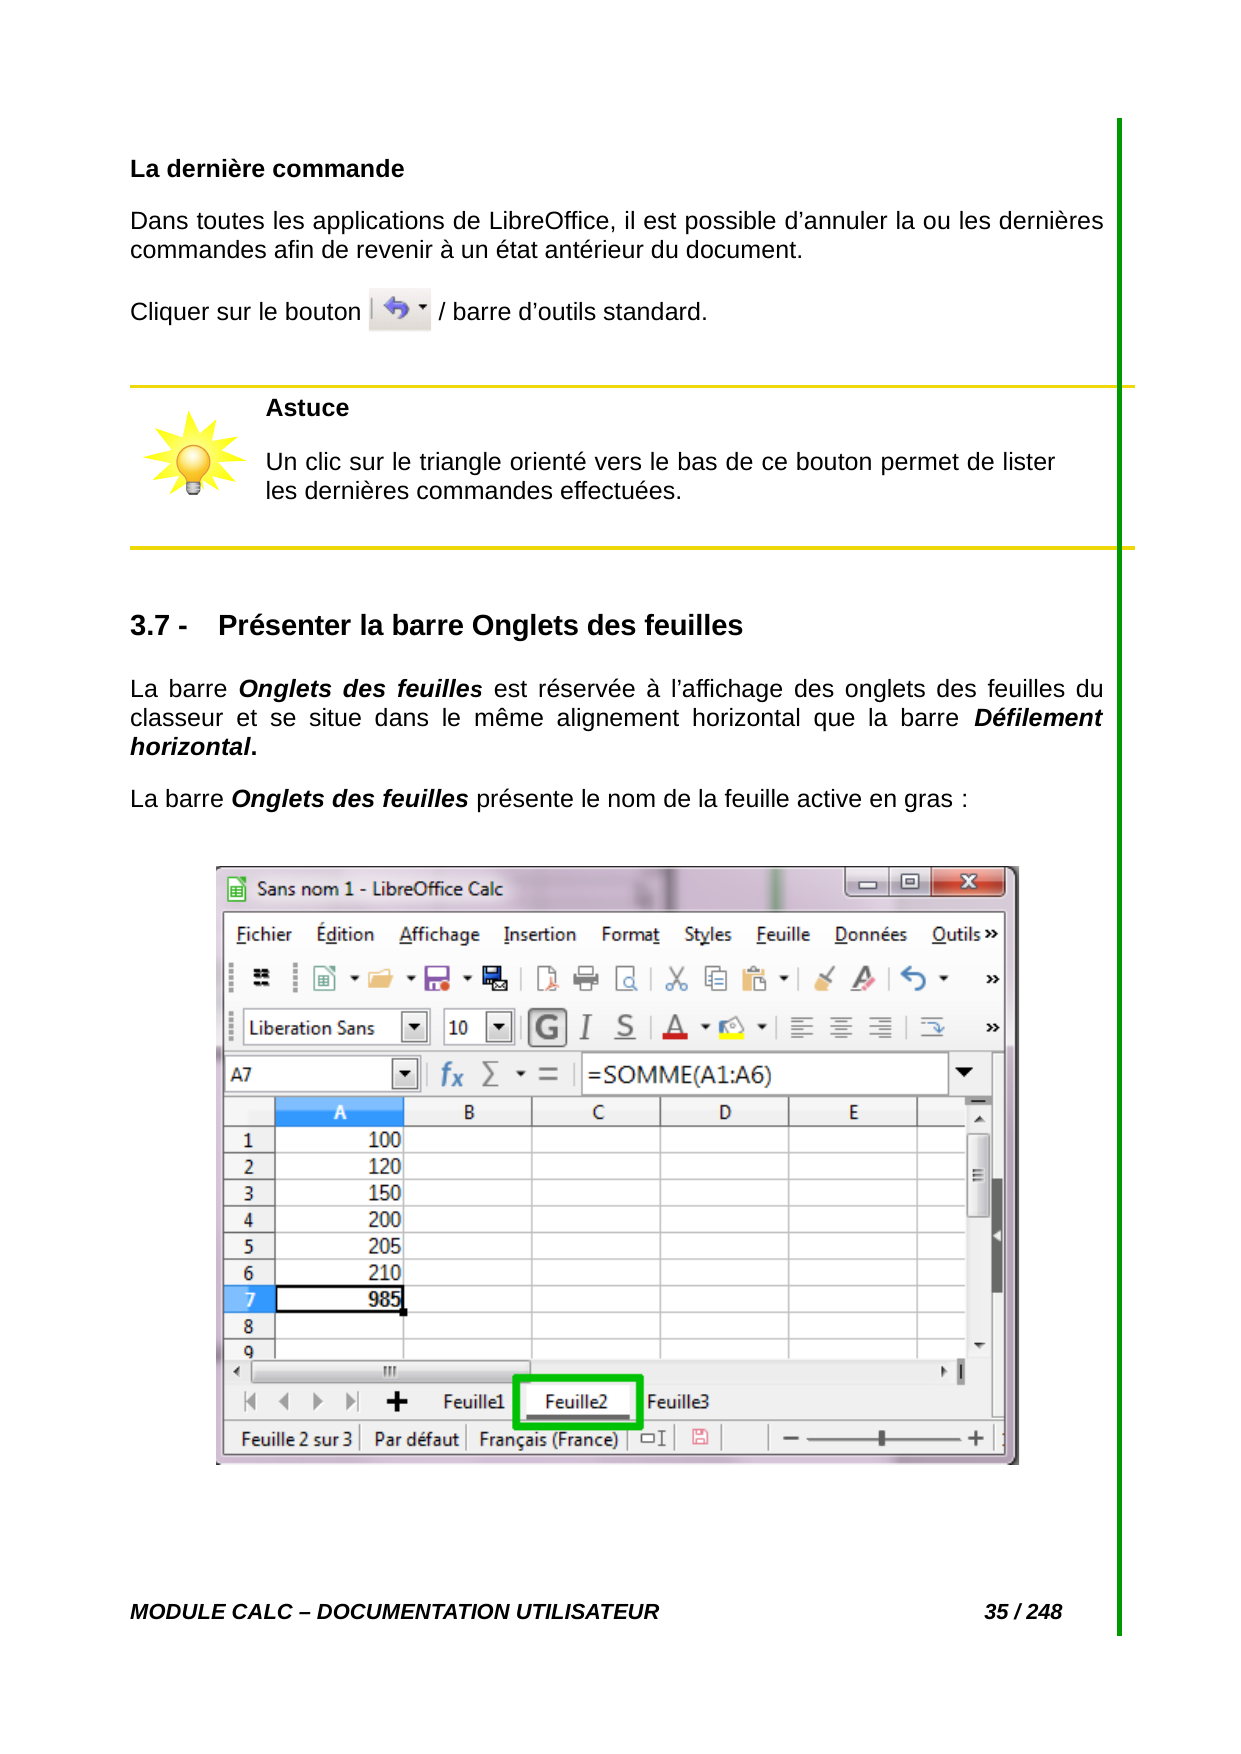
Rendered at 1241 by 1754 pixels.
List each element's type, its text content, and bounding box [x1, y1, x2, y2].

text Cliquer sur le bouton [130, 288, 368, 332]
text Dans toutes les applications de LibreOffice, il est possible d’annuler la ou les dernières commandes afin de revenir à un état antérieur du document. [130, 206, 1105, 264]
table_header Astuce Un clic sur le triangle orienté vers le bas de ce bouton permet de lister les dernières commandes effectuées. [260, 388, 1117, 546]
text La barre Onglets des feuilles présente le nom de la feuille active en gras : [130, 784, 1105, 813]
subtitle Présenter la barre Onglets des feuilles [130, 608, 1105, 642]
text La barre Onglets des feuilles est réservée à l’affichage des onglets des feuilles du classeur et se situe dans le même alignement horizontal que la barre Défilement horizontal. [130, 673, 1105, 761]
text La dernière commande [130, 153, 1105, 183]
picture [216, 866, 1020, 1465]
text / barre d’outils standard. [432, 288, 1105, 332]
table_header [130, 388, 259, 546]
picture [135, 393, 254, 512]
picture [368, 288, 432, 332]
